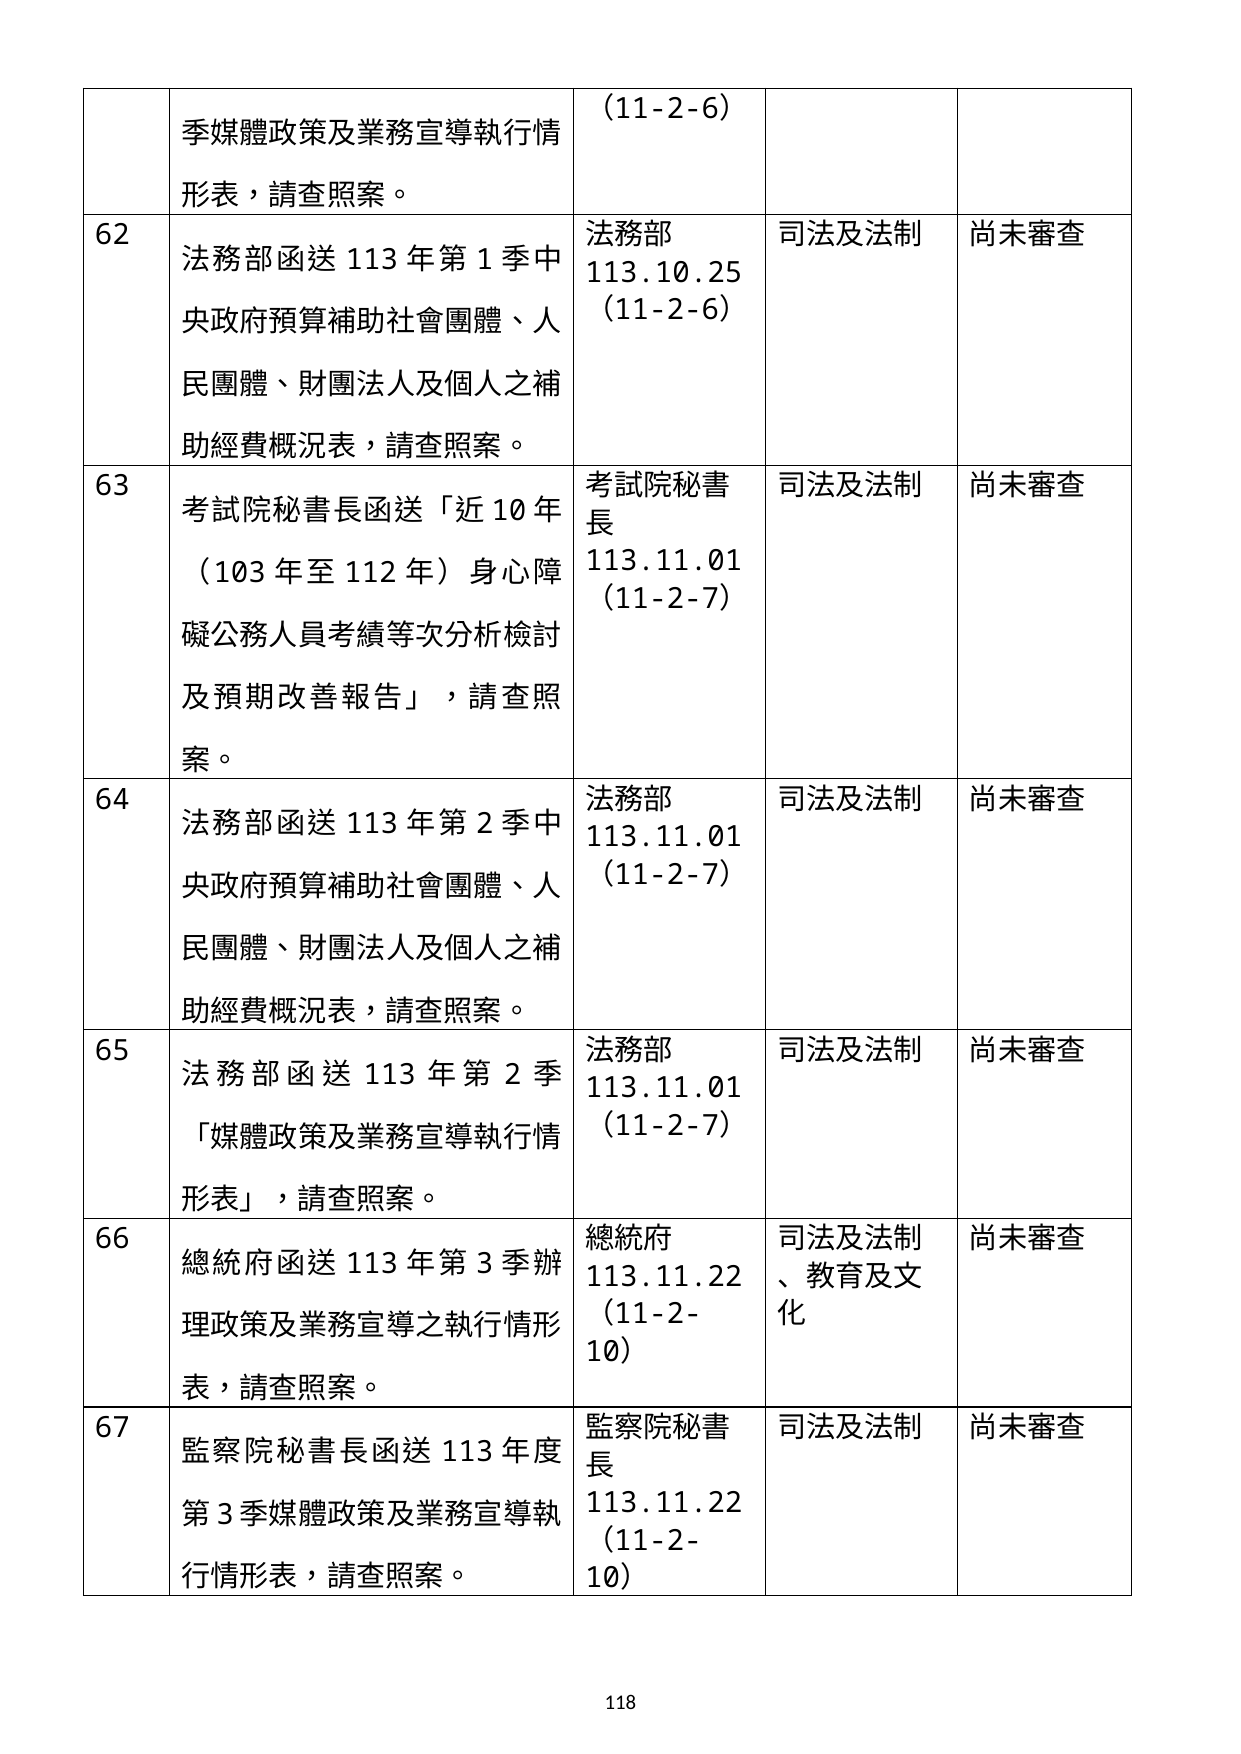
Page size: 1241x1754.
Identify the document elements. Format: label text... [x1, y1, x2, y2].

table_cell 總統府函送113年第3季辦理政策及業務宣導之執行情形表，請查照案。 [170, 1219, 573, 1406]
table_cell [958, 89, 1131, 214]
table_cell 尚未審查 [958, 466, 1131, 778]
table_cell 法務部函送113年第1季中央政府預算補助社會團體、人民團體、財團法人及個人之補助經費概況表，請查照案。 [170, 215, 573, 465]
table_cell 司法及法制 [766, 1408, 957, 1595]
table_cell 64 [84, 779, 169, 1029]
table_cell （11-2-6） [574, 89, 765, 214]
table_cell 66 [84, 1219, 169, 1406]
table_cell 法務部 113.11.01 （11-2-7） [574, 779, 765, 1029]
table_cell 司法及法制、教育及文化 [766, 1219, 957, 1406]
table_cell 監察院秘書長函送113年度第3季媒體政策及業務宣導執行情形表，請查照案。 [170, 1408, 573, 1595]
table_cell 司法及法制 [766, 779, 957, 1029]
table_cell 季媒體政策及業務宣導執行情形表，請查照案。 [170, 89, 573, 214]
table_cell 尚未審查 [958, 1219, 1131, 1406]
table_cell 尚未審查 [958, 1030, 1131, 1218]
table_cell 尚未審查 [958, 779, 1131, 1029]
table_cell 法務部函送113年第2季中央政府預算補助社會團體、人民團體、財團法人及個人之補助經費概況表，請查照案。 [170, 779, 573, 1029]
table_cell 法務部 113.10.25 （11-2-6） [574, 215, 765, 465]
table_cell 司法及法制 [766, 466, 957, 778]
table_cell 67 [84, 1408, 169, 1595]
table_cell [766, 89, 957, 214]
table_cell 司法及法制 [766, 215, 957, 465]
table_cell 總統府 113.11.22 （11-2-10） [574, 1219, 765, 1406]
table_cell 法務部 113.11.01 （11-2-7） [574, 1030, 765, 1218]
table_cell [84, 89, 169, 214]
table_cell 監察院秘書長 113.11.22 （11-2-10） [574, 1408, 765, 1595]
table_cell 65 [84, 1030, 169, 1218]
table_cell 63 [84, 466, 169, 778]
table_cell 尚未審查 [958, 215, 1131, 465]
table_cell 62 [84, 215, 169, 465]
table_cell 考試院秘書長函送「近10年（103年至112年）身心障礙公務人員考績等次分析檢討及預期改善報告」，請查照案。 [170, 466, 573, 778]
table_cell 司法及法制 [766, 1030, 957, 1218]
table_cell 考試院秘書長 113.11.01 （11-2-7） [574, 466, 765, 778]
table_cell 尚未審查 [958, 1408, 1131, 1595]
table_cell 法務部函送113年第2季「媒體政策及業務宣導執行情形表」，請查照案。 [170, 1030, 573, 1218]
